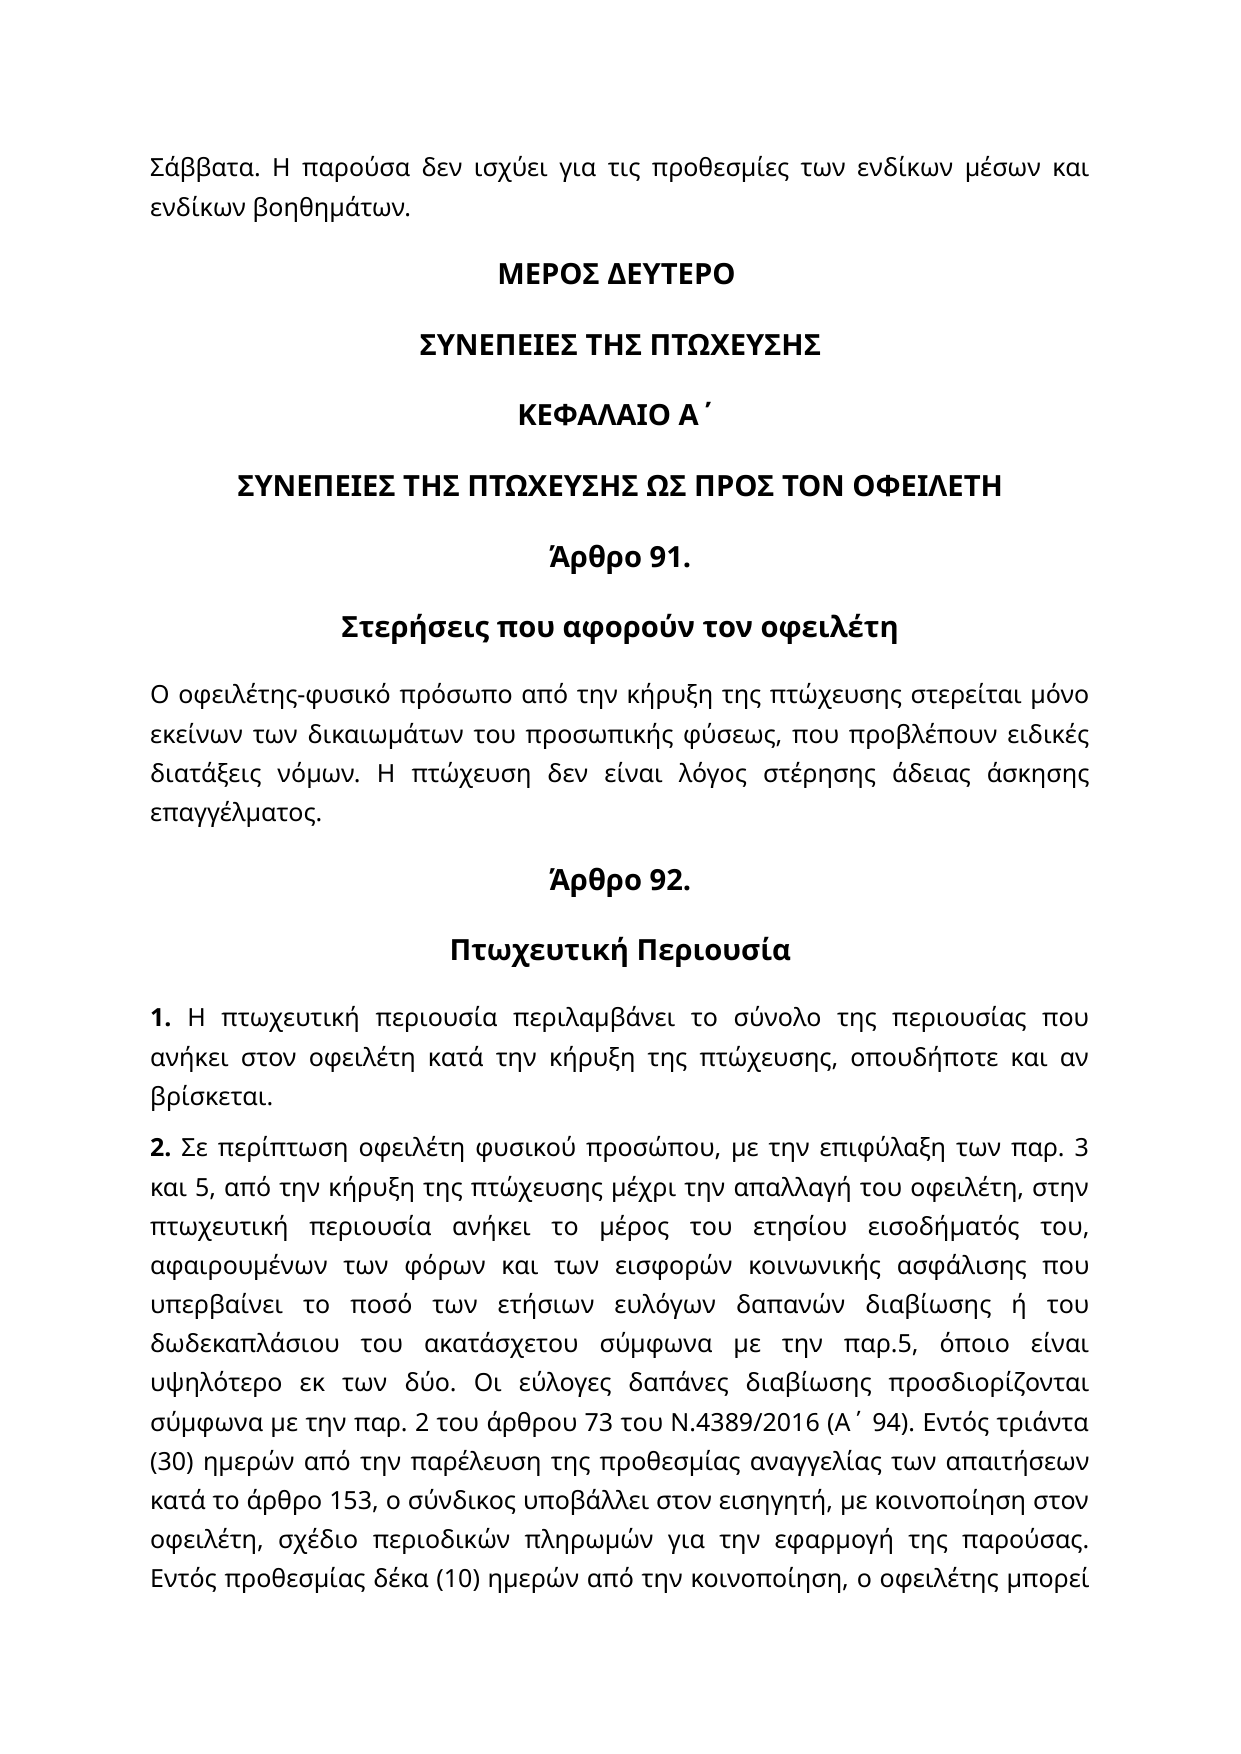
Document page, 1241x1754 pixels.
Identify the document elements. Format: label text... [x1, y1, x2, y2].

subtitle Στερήσεις που αφορούν τον οφειλέτη [150, 606, 1090, 646]
subtitle Άρθρο 92. [150, 859, 1090, 898]
subtitle ΜΕΡΟΣ ΔΕΥΤΕΡΟ [150, 253, 1090, 293]
text Σάββατα. Η παρούσα δεν ισχύει για τις προθεσμίες των ενδίκων μέσων και ενδίκων βοηθημάτων. [150, 150, 1090, 223]
subtitle ΚΕΦΑΛΑΙΟ Α΄ [150, 394, 1090, 434]
text 1. Η πτωχευτική περιουσία περιλαμβάνει το σύνολο της περιουσίας που ανήκει στον οφειλέτη κατά την κήρυξη της πτώχευσης, οπουδήποτε και αν βρίσκεται. [150, 1000, 1090, 1112]
text 2. Σε περίπτωση οφειλέτη φυσικού προσώπου, με την επιφύλαξη των παρ. 3 και 5, από την κήρυξη της πτώχευσης μέχρι την απαλλαγή του οφειλέτη, στην πτωχευτική περιουσία ανήκει το μέρος του ετησίου εισοδήματός του, αφαιρουμένων των φόρων και των εισφορών κοινωνικής ασφάλισης που υπερβαίνει το ποσό των ετήσιων ευλόγων δαπανών διαβίωσης ή του δωδεκαπλάσιου του ακατάσχετου σύμφωνα με την παρ.5, όποιο είναι υψηλότερο εκ των δύο. Οι εύλογες δαπάνες διαβίωσης προσδιορίζονται σύμφωνα με την παρ. 2 του άρθρου 73 του Ν.4389/2016 (Α΄ 94). Εντός τριάντα (30) ημερών από την παρέλευση της προθεσμίας αναγγελίας των απαιτήσεων κατά το άρθρο 153, ο σύνδικος υποβάλλει στον εισηγητή, με κοινοποίηση στον οφειλέτη, σχέδιο περιοδικών πληρωμών για την εφαρμογή της παρούσας. Εντός προθεσμίας δέκα (10) ημερών από την κοινοποίηση, ο οφειλέτης μπορεί [150, 1130, 1090, 1595]
subtitle Άρθρο 91. [150, 536, 1090, 576]
subtitle ΣΥΝΕΠΕΙΕΣ ΤΗΣ ΠΤΩΧΕΥΣΗΣ [150, 324, 1090, 364]
subtitle Πτωχευτική Περιουσία [150, 929, 1090, 969]
subtitle ΣΥΝΕΠΕΙΕΣ ΤΗΣ ΠΤΩΧΕΥΣΗΣ ΩΣ ΠΡΟΣ ΤΟΝ ΟΦΕΙΛΕΤΗ [150, 465, 1090, 505]
text Ο οφειλέτης-φυσικό πρόσωπο από την κήρυξη της πτώχευσης στερείται μόνο εκείνων των δικαιωμάτων του προσωπικής φύσεως, που προβλέπουν ειδικές διατάξεις νόμων. Η πτώχευση δεν είναι λόγος στέρησης άδειας άσκησης επαγγέλματος. [150, 677, 1090, 829]
